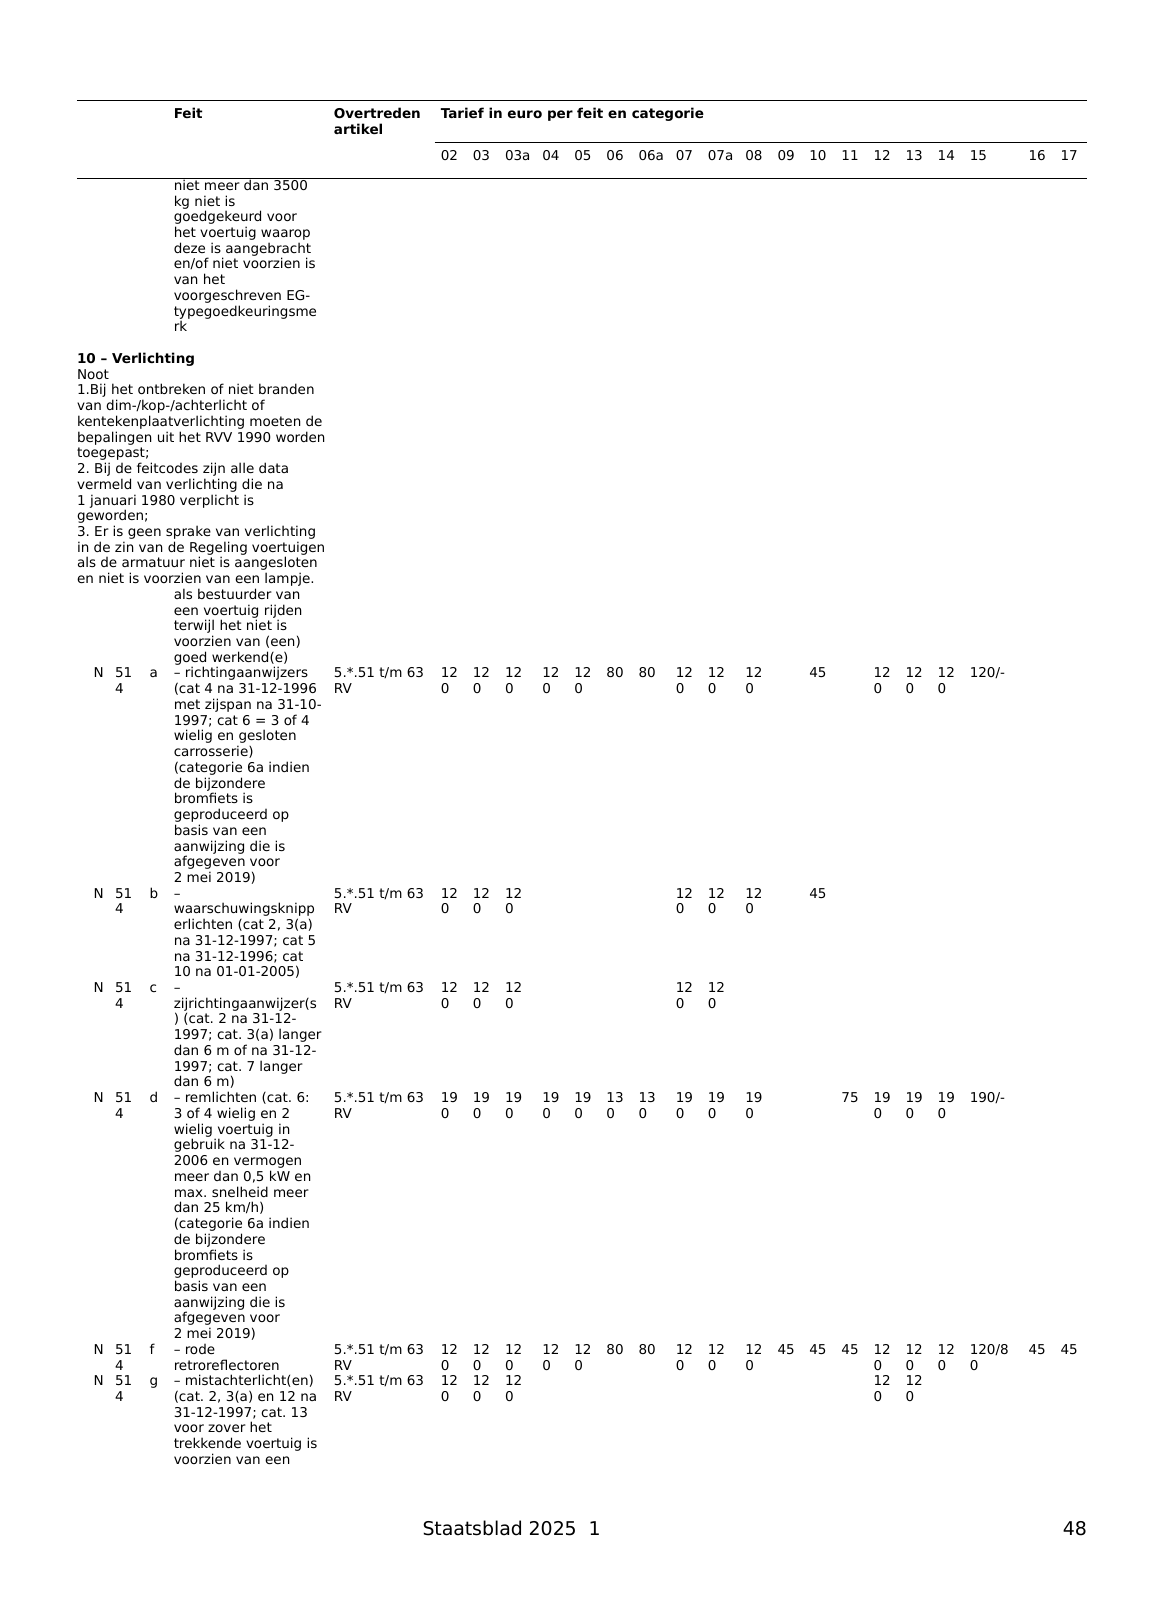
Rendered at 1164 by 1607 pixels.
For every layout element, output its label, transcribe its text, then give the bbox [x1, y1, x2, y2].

table_cell [1022, 524, 1054, 587]
table_header [88, 101, 109, 142]
table_header [109, 101, 143, 142]
table_cell 5.*.51 t/m 63 RV [328, 1090, 434, 1342]
table_cell [803, 1090, 835, 1342]
table_cell [536, 382, 568, 461]
table_cell [88, 142, 109, 178]
table_cell 120 [702, 1342, 739, 1373]
table_cell [702, 587, 739, 665]
table_cell [568, 366, 600, 382]
table_cell [771, 351, 803, 366]
table_cell [702, 382, 739, 461]
table_cell [1054, 665, 1087, 886]
table_cell [82, 980, 87, 1090]
table_cell [868, 980, 899, 1090]
table_cell [536, 335, 568, 351]
table_cell d [144, 1090, 162, 1342]
table_cell [964, 980, 1022, 1090]
table_cell [702, 366, 739, 382]
table_cell [670, 351, 702, 366]
table_cell [77, 335, 328, 351]
table_cell Noot [77, 366, 328, 382]
table_cell 120 [467, 665, 499, 886]
table_cell [499, 335, 536, 351]
table_cell [1054, 587, 1087, 665]
table_cell [931, 587, 963, 665]
table_cell [162, 1373, 167, 1467]
table_cell 120 [467, 886, 499, 980]
table_cell [899, 980, 931, 1090]
table_cell 2. Bij de feitcodes zijn alle data vermeld van verlichting die na 1 januari 1980 verplicht is geworden; [77, 461, 328, 524]
table_cell [328, 366, 434, 382]
table_cell 120 [739, 665, 771, 886]
table_cell [600, 382, 632, 461]
table_cell [868, 366, 899, 382]
table_cell [77, 886, 82, 980]
table_cell [88, 179, 109, 335]
table_cell 514 [109, 1342, 143, 1373]
table_cell [899, 587, 931, 665]
table_cell [964, 351, 1022, 366]
table_cell 120 [467, 980, 499, 1090]
table_cell [536, 587, 568, 665]
table_cell [467, 524, 499, 587]
table_cell [899, 179, 931, 335]
table_cell [868, 886, 899, 980]
table_cell 120 [931, 1342, 963, 1373]
table_cell [467, 587, 499, 665]
table_cell 11 [835, 143, 867, 178]
table_cell [82, 1373, 87, 1467]
table_cell 120 [435, 665, 467, 886]
table_cell 10 [803, 143, 835, 178]
table_cell 130 [600, 1090, 632, 1342]
table_cell [1022, 886, 1054, 980]
table_header [82, 101, 87, 142]
table_cell [632, 886, 670, 980]
table_cell [144, 179, 162, 335]
table_cell [739, 351, 771, 366]
table_cell 514 [109, 886, 143, 980]
table_cell [803, 587, 835, 665]
table_cell [1054, 335, 1087, 351]
table_cell 120 [435, 1342, 467, 1373]
table_cell [435, 382, 467, 461]
table_cell [1022, 382, 1054, 461]
table_cell [771, 886, 803, 980]
table_cell [702, 351, 739, 366]
table_cell 120 [702, 980, 739, 1090]
table_cell 1.Bij het ontbreken of niet branden van dim-/kop-/achterlicht of kentekenplaatverlichting moeten de bepalingen uit het RVV 1990 worden toegepast; [77, 382, 328, 461]
table_cell [82, 665, 87, 886]
table_cell [536, 980, 568, 1090]
table_cell [899, 382, 931, 461]
table_cell 120 [435, 1373, 467, 1467]
table_cell 80 [600, 1342, 632, 1373]
table_cell [771, 179, 803, 335]
table_cell 5.*.51 t/m 63 RV [328, 1342, 434, 1373]
table_cell 120 [536, 665, 568, 886]
table_cell [835, 1373, 867, 1467]
table_cell [931, 461, 963, 524]
table_cell [739, 461, 771, 524]
table_cell [162, 980, 167, 1090]
table_cell 06a [632, 143, 670, 178]
table_cell [568, 886, 600, 980]
table_cell [803, 335, 835, 351]
table_cell [670, 1373, 702, 1467]
table_cell [467, 335, 499, 351]
table_cell [771, 980, 803, 1090]
table_cell 09 [771, 143, 803, 178]
table_cell [328, 587, 434, 665]
table_cell [1054, 524, 1087, 587]
table_cell N [88, 886, 109, 980]
table_cell [803, 179, 835, 335]
table_cell [1022, 1373, 1054, 1467]
table_header Feit [168, 101, 328, 142]
table_cell [739, 980, 771, 1090]
table_cell 05 [568, 143, 600, 178]
table_cell 120 [499, 1342, 536, 1373]
table_cell [771, 335, 803, 351]
table_cell [771, 587, 803, 665]
table_cell 10 – Verlichting [77, 351, 328, 366]
table_cell 80 [600, 665, 632, 886]
table_cell b [144, 886, 162, 980]
table_header [162, 101, 167, 142]
table_cell 190 [536, 1090, 568, 1342]
table_cell [499, 351, 536, 366]
table_cell 120 [899, 1373, 931, 1467]
table_cell [499, 461, 536, 524]
table_cell [82, 587, 87, 665]
table_cell [600, 1373, 632, 1467]
table_cell 45 [803, 886, 835, 980]
table_cell [803, 366, 835, 382]
table_cell 190 [670, 1090, 702, 1342]
table_cell [739, 587, 771, 665]
table_cell [600, 980, 632, 1090]
table_cell [632, 1373, 670, 1467]
table_cell [328, 524, 434, 587]
table_cell 03a [499, 143, 536, 178]
table_cell 120 [899, 1342, 931, 1373]
table_cell [435, 366, 467, 382]
table_cell [435, 335, 467, 351]
table_cell [835, 587, 867, 665]
table_cell [868, 179, 899, 335]
table_cell [1054, 351, 1087, 366]
table_cell [109, 179, 143, 335]
table_cell [82, 1342, 87, 1373]
table_cell [899, 335, 931, 351]
table_cell [803, 351, 835, 366]
table_cell [144, 587, 162, 665]
table_cell [868, 351, 899, 366]
table_cell 3. Er is geen sprake van verlichting in de zin van de Regeling voertuigen als de armatuur niet is aangesloten en niet is voorzien van een lampje. [77, 524, 328, 587]
table_cell [536, 886, 568, 980]
table_cell [632, 179, 670, 335]
table_cell 190/- [964, 1090, 1022, 1342]
table_cell N [88, 1373, 109, 1467]
table_cell [1054, 980, 1087, 1090]
table_cell 120 [499, 665, 536, 886]
table_cell [1054, 886, 1087, 980]
table_cell [168, 142, 328, 178]
table_cell [467, 351, 499, 366]
table_cell [499, 179, 536, 335]
table_cell 75 [835, 1090, 867, 1342]
table_cell [77, 1090, 82, 1342]
table_cell [328, 461, 434, 524]
table_cell [1054, 382, 1087, 461]
table_cell – waarschuwingsknipperlichten (cat 2, 3(a) na 31-12-1997; cat 5 na 31-12-1996; cat 10 na 01-01-2005) [168, 886, 328, 980]
table_cell [964, 179, 1022, 335]
table_cell [670, 335, 702, 351]
table_cell 514 [109, 1090, 143, 1342]
table_cell [964, 366, 1022, 382]
table_cell [670, 587, 702, 665]
table_cell 120 [499, 1373, 536, 1467]
table_cell [568, 335, 600, 351]
table_cell [670, 461, 702, 524]
table_cell [964, 886, 1022, 980]
table_cell – mistachterlicht(en) (cat. 2, 3(a) en 12 na 31-12-1997; cat. 13 voor zover het trekkende voertuig is voorzien van een [168, 1373, 328, 1467]
table_cell [77, 980, 82, 1090]
table_header Tarief in euro per feit en categorie [435, 101, 1087, 142]
table_cell [739, 179, 771, 335]
table_cell [536, 351, 568, 366]
table_cell [328, 335, 434, 351]
table_cell 14 [931, 143, 963, 178]
table_cell [109, 142, 143, 178]
table_cell [632, 980, 670, 1090]
table_cell [328, 351, 434, 366]
table_cell [600, 886, 632, 980]
table_cell [144, 142, 162, 178]
table_cell 04 [536, 143, 568, 178]
table_cell 45 [1054, 1342, 1087, 1373]
table_cell [931, 886, 963, 980]
table_cell [803, 1373, 835, 1467]
table_header Overtreden artikel [328, 101, 434, 142]
table_cell [467, 179, 499, 335]
table_cell 08 [739, 143, 771, 178]
table_cell 80 [632, 1342, 670, 1373]
table_cell [931, 1373, 963, 1467]
table_cell 120 [467, 1373, 499, 1467]
table_cell [632, 366, 670, 382]
table_cell [835, 366, 867, 382]
table_cell niet meer dan 3500 kg niet is goedgekeurd voor het voertuig waarop deze is aangebracht en/of niet voorzien is van het voorgeschreven EG-typegoedkeuringsmerk [168, 179, 328, 335]
table_cell [899, 886, 931, 980]
table_cell [1022, 179, 1054, 335]
table_cell [670, 366, 702, 382]
table_cell [739, 1373, 771, 1467]
table_cell [568, 179, 600, 335]
table_cell [931, 382, 963, 461]
table_cell [435, 179, 467, 335]
table_cell 45 [803, 1342, 835, 1373]
table_cell 120 [435, 980, 467, 1090]
table_cell 190 [868, 1090, 899, 1342]
table_cell [536, 461, 568, 524]
table_cell [702, 335, 739, 351]
table_cell 120 [670, 980, 702, 1090]
table_cell [868, 382, 899, 461]
table_cell 514 [109, 1373, 143, 1467]
table_cell 120 [467, 1342, 499, 1373]
table_cell [568, 382, 600, 461]
table_cell [435, 461, 467, 524]
table_cell [77, 142, 82, 178]
table_cell [77, 587, 82, 665]
table_cell [899, 461, 931, 524]
table_cell 514 [109, 980, 143, 1090]
table_cell [1022, 665, 1054, 886]
table_cell N [88, 1342, 109, 1373]
table_cell [1054, 179, 1087, 335]
table_cell [899, 351, 931, 366]
table_cell 120 [670, 1342, 702, 1373]
table_cell N [88, 980, 109, 1090]
table_cell f [144, 1342, 162, 1373]
table_cell [670, 382, 702, 461]
table_cell [771, 461, 803, 524]
table_cell 190 [739, 1090, 771, 1342]
table_cell [868, 461, 899, 524]
table_cell 5.*.51 t/m 63 RV [328, 665, 434, 886]
table_cell [739, 382, 771, 461]
table_cell [568, 461, 600, 524]
table_cell [771, 1090, 803, 1342]
table_cell [328, 142, 434, 178]
table_cell g [144, 1373, 162, 1467]
table_cell 07 [670, 143, 702, 178]
table_cell [771, 1373, 803, 1467]
table_cell [568, 587, 600, 665]
table_cell [670, 524, 702, 587]
table_cell [702, 524, 739, 587]
table_cell [600, 335, 632, 351]
table_cell [670, 179, 702, 335]
table_cell 13 [899, 143, 931, 178]
table_cell [77, 665, 82, 886]
table_cell [835, 461, 867, 524]
table_cell [702, 1373, 739, 1467]
table_cell 120 [739, 1342, 771, 1373]
table_cell [1054, 461, 1087, 524]
table_cell 120 [702, 886, 739, 980]
table_cell [1022, 335, 1054, 351]
table_cell [835, 980, 867, 1090]
table_cell N [88, 1090, 109, 1342]
table_cell 45 [1022, 1342, 1054, 1373]
table_cell [435, 587, 467, 665]
table_cell [632, 461, 670, 524]
table_cell 5.*.51 t/m 63 RV [328, 886, 434, 980]
table_cell [162, 142, 167, 178]
table_cell – remlichten (cat. 6: 3 of 4 wielig en 2 wielig voertuig in gebruik na 31-12-2006 en vermogen meer dan 0,5 kW en max. snelheid meer dan 25 km/h) (categorie 6a indien de bijzondere bromfiets is geproduceerd op basis van een aanwijzing die is afgegeven voor 2 mei 2019) [168, 1090, 328, 1342]
table_cell [803, 980, 835, 1090]
table_cell [835, 524, 867, 587]
table_cell 120 [568, 665, 600, 886]
table_cell 5.*.51 t/m 63 RV [328, 980, 434, 1090]
table_cell 17 [1054, 143, 1087, 178]
table_cell 5.*.51 t/m 63 RV [328, 1373, 434, 1467]
table_cell [964, 382, 1022, 461]
table_cell [868, 587, 899, 665]
table_cell [803, 461, 835, 524]
table_cell 45 [771, 1342, 803, 1373]
table_cell [632, 587, 670, 665]
table_cell [435, 351, 467, 366]
table_cell 15 [964, 143, 1022, 178]
table_cell [162, 179, 167, 335]
table_cell [702, 179, 739, 335]
table_cell [1054, 366, 1087, 382]
table_cell [600, 366, 632, 382]
table_cell [162, 1342, 167, 1373]
table_cell als bestuurder van een voertuig rijden terwijl het niet is voorzien van (een) goed werkend(e) [168, 587, 328, 665]
table_cell [328, 382, 434, 461]
table_cell 07a [702, 143, 739, 178]
table_cell [771, 665, 803, 886]
table_cell 190 [899, 1090, 931, 1342]
table_cell 120 [868, 1342, 899, 1373]
table_cell [835, 335, 867, 351]
table_cell N [88, 665, 109, 886]
table_cell [899, 524, 931, 587]
table_cell a [144, 665, 162, 886]
table_cell c [144, 980, 162, 1090]
table_cell [600, 179, 632, 335]
table_cell – zijrichtingaanwijzer(s) (cat. 2 na 31-12-1997; cat. 3(a) langer dan 6 m of na 31-12-1997; cat. 7 langer dan 6 m) [168, 980, 328, 1090]
table_cell [931, 980, 963, 1090]
table_cell [771, 382, 803, 461]
table_cell 120 [435, 886, 467, 980]
table_cell 45 [835, 1342, 867, 1373]
table_cell 120 [536, 1342, 568, 1373]
table_cell 16 [1022, 143, 1054, 178]
table_cell [739, 524, 771, 587]
table_header [144, 101, 162, 142]
table_cell [964, 587, 1022, 665]
table_cell [82, 886, 87, 980]
table_cell [868, 335, 899, 351]
table_cell [899, 366, 931, 382]
table_cell [568, 1373, 600, 1467]
table_cell [835, 382, 867, 461]
table_cell [82, 142, 87, 178]
table_cell [77, 1342, 82, 1373]
table_cell 190 [931, 1090, 963, 1342]
table_cell [1022, 587, 1054, 665]
table_cell [931, 366, 963, 382]
table_cell [109, 587, 143, 665]
table_cell [868, 524, 899, 587]
table_cell [835, 351, 867, 366]
table_cell [568, 351, 600, 366]
table_cell 190 [702, 1090, 739, 1342]
table_cell [467, 382, 499, 461]
table_cell 190 [435, 1090, 467, 1342]
table_header [77, 101, 82, 142]
table_cell [632, 335, 670, 351]
table_cell 120 [568, 1342, 600, 1373]
table_cell [1022, 461, 1054, 524]
table_cell [77, 1373, 82, 1467]
table_cell [467, 461, 499, 524]
table_cell [632, 351, 670, 366]
table_cell 120 [739, 886, 771, 980]
table_cell 130 [632, 1090, 670, 1342]
table_cell [835, 665, 867, 886]
table_cell [1022, 1090, 1054, 1342]
table_cell [162, 886, 167, 980]
table_cell 190 [467, 1090, 499, 1342]
table_cell 120 [899, 665, 931, 886]
table_cell – richtingaanwijzers (cat 4 na 31-12-1996 met zijspan na 31-10-1997; cat 6 = 3 of 4 wielig en gesloten carrosserie) (categorie 6a indien de bijzondere bromfiets is geproduceerd op basis van een aanwijzing die is afgegeven voor 2 mei 2019) [168, 665, 328, 886]
table_cell 12 [868, 143, 899, 178]
table_cell 120 [702, 665, 739, 886]
table_cell [1022, 980, 1054, 1090]
table_cell 120 [499, 886, 536, 980]
table_cell [499, 524, 536, 587]
table_cell [835, 886, 867, 980]
table_cell 02 [435, 143, 467, 178]
table_cell 06 [600, 143, 632, 178]
table_cell [702, 461, 739, 524]
table_cell 120 [868, 1373, 899, 1467]
table_cell [1054, 1090, 1087, 1342]
table_cell [536, 1373, 568, 1467]
table_cell 120 [931, 665, 963, 886]
table_cell [536, 179, 568, 335]
table_cell [632, 382, 670, 461]
table_cell [162, 587, 167, 665]
table_cell 190 [568, 1090, 600, 1342]
table_cell [328, 179, 434, 335]
table_cell 120 [670, 665, 702, 886]
table_cell [931, 524, 963, 587]
table_cell [162, 665, 167, 886]
table_cell 120 [868, 665, 899, 886]
table_cell 120/80 [964, 1342, 1022, 1373]
table_cell [931, 335, 963, 351]
table_cell [82, 179, 87, 335]
table_cell [931, 351, 963, 366]
table_cell [499, 382, 536, 461]
table_cell [600, 461, 632, 524]
table_cell [1022, 366, 1054, 382]
table_cell 120 [670, 886, 702, 980]
table_cell 190 [499, 1090, 536, 1342]
table_cell [77, 179, 82, 335]
table_cell [739, 335, 771, 351]
table_cell [88, 587, 109, 665]
table_cell [162, 1090, 167, 1342]
table_cell 03 [467, 143, 499, 178]
table_cell [600, 351, 632, 366]
table_cell [632, 524, 670, 587]
table_cell [600, 587, 632, 665]
table_cell [600, 524, 632, 587]
table_cell [771, 366, 803, 382]
table_cell [1022, 351, 1054, 366]
table_cell [435, 524, 467, 587]
table_cell [739, 366, 771, 382]
table_cell [499, 587, 536, 665]
table_cell [82, 1090, 87, 1342]
table_cell [499, 366, 536, 382]
table_cell [1054, 1373, 1087, 1467]
table_cell [536, 524, 568, 587]
table_cell [568, 980, 600, 1090]
table_cell [964, 524, 1022, 587]
table_cell [964, 1373, 1022, 1467]
table_cell [536, 366, 568, 382]
table_cell 120/- [964, 665, 1022, 886]
table_cell 45 [803, 665, 835, 886]
table_cell 120 [499, 980, 536, 1090]
table_cell [964, 461, 1022, 524]
table_cell – rode retroreflectoren [168, 1342, 328, 1373]
table_cell [771, 524, 803, 587]
table_cell [931, 179, 963, 335]
table_cell [835, 179, 867, 335]
table_cell 80 [632, 665, 670, 886]
table_cell [803, 382, 835, 461]
table_cell [568, 524, 600, 587]
table_cell [964, 335, 1022, 351]
table_cell [467, 366, 499, 382]
table_cell [803, 524, 835, 587]
table_cell 514 [109, 665, 143, 886]
